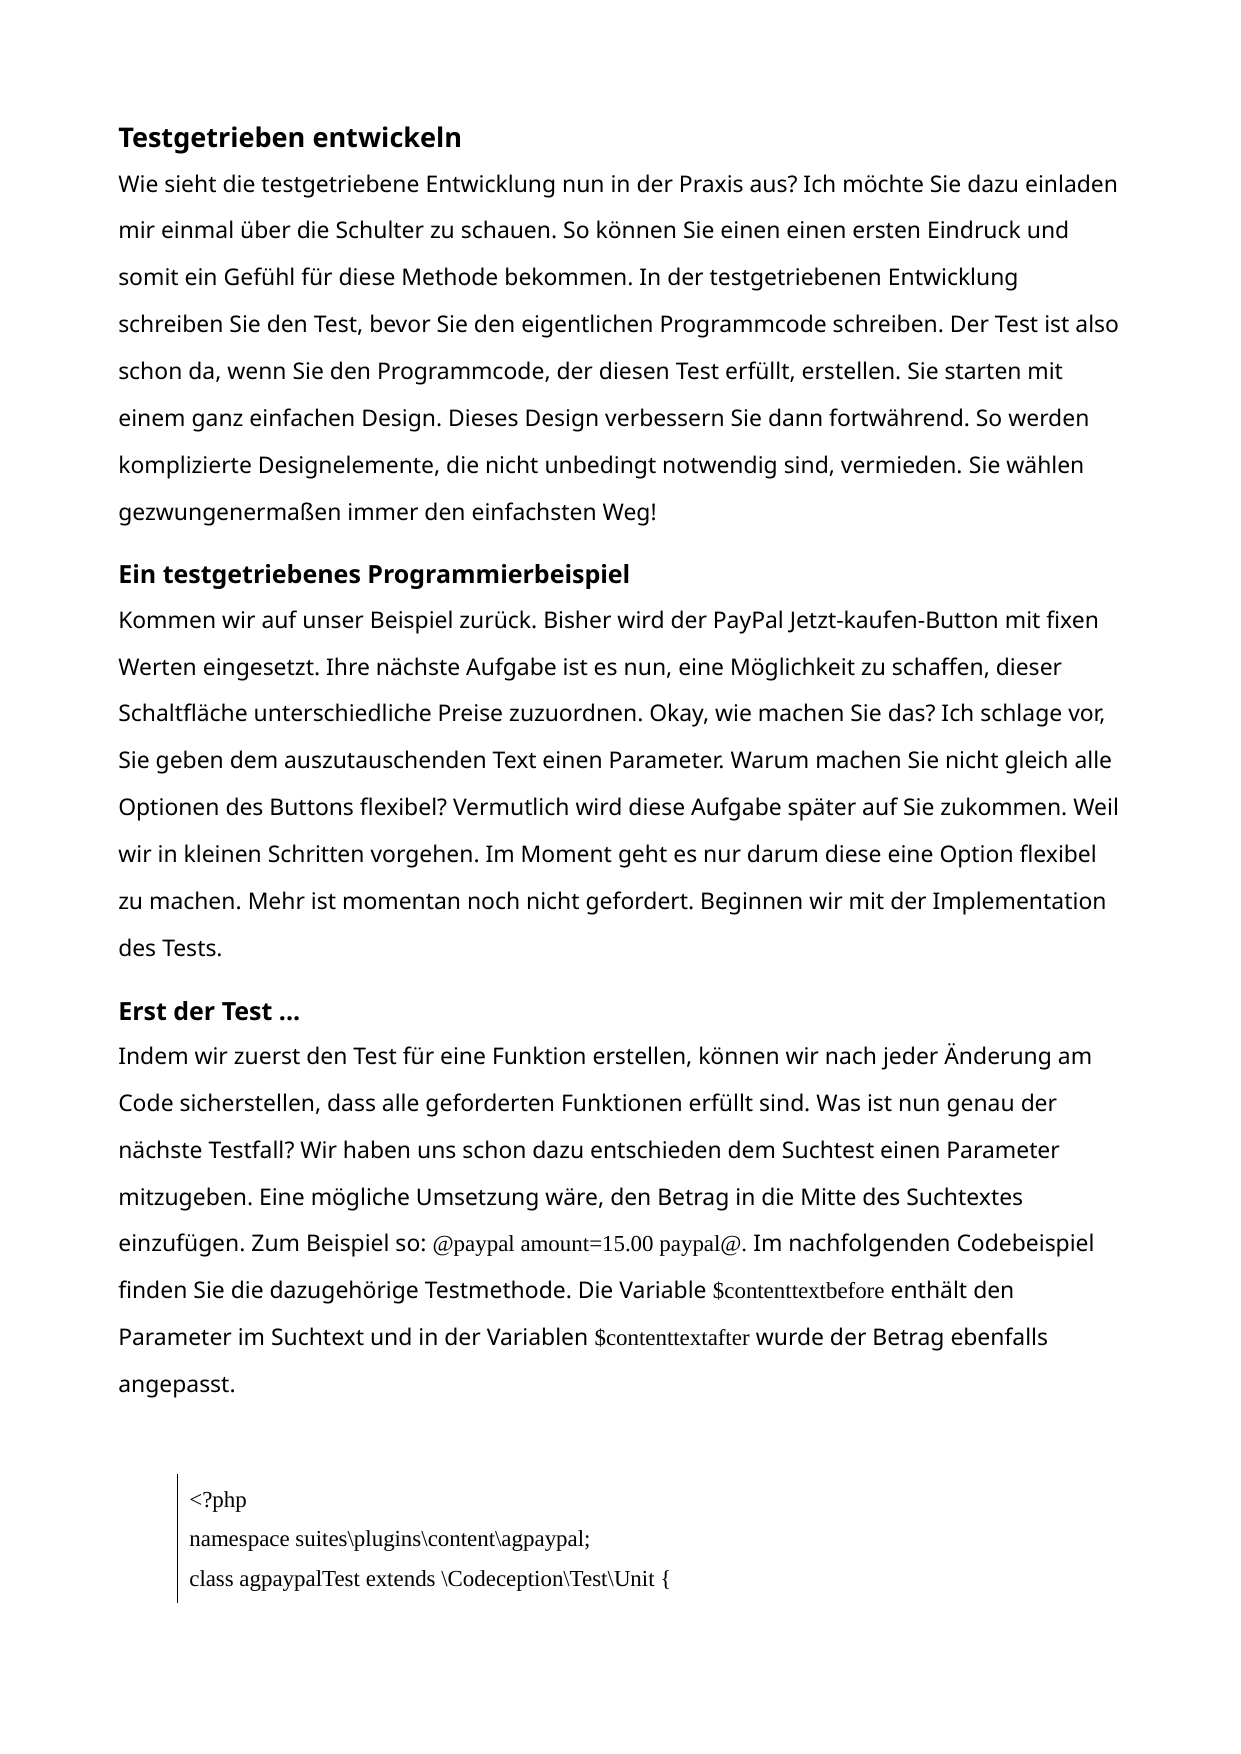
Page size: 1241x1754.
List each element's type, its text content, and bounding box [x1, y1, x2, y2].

text Indem wir zuerst den Test für eine Funktion erstellen, können wir nach jeder Änderung am Code sicherstellen, dass alle geforderten Funktionen erfüllt sind. Was ist nun genau der nächste Testfall? Wir haben uns schon dazu entschieden dem Suchtest einen Parameter mitzugeben. Eine mögliche Umsetzung wäre, den Betrag in die Mitte des Suchtextes einzufügen. Zum Beispiel so: @paypal amount=15.00 paypal@. Im nachfolgenden Codebeispiel finden Sie die dazugehörige Testmethode. Die Variable $contenttextbefore enthält den Parameter im Suchtext und in der Variablen $contenttextafter wurde der Betrag ebenfalls angepasst. [118, 1040, 1122, 1399]
text Kommen wir auf unser Beispiel zurück. Bisher wird der PayPal Jetzt-kaufen-Button mit fixen Werten eingesetzt. Ihre nächste Aufgabe ist es nun, eine Möglichkeit zu schaffen, dieser Schaltfläche unterschiedliche Preise zuzuordnen. Okay, wie machen Sie das? Ich schlage vor, Sie geben dem auszutauschenden Text einen Parameter. Warum machen Sie nicht gleich alle Optionen des Buttons flexibel? Vermutlich wird diese Aufgabe später auf Sie zukommen. Weil wir in kleinen Schritten vorgehen. Im Moment geht es nur darum diese eine Option flexibel zu machen. Mehr ist momentan noch nicht gefordert. Beginnen wir mit der Implementation des Tests. [118, 604, 1122, 963]
text Wie sieht die testgetriebene Entwicklung nun in der Praxis aus? Ich möchte Sie dazu einladen mir einmal über die Schulter zu schauen. So können Sie einen einen ersten Eindruck und somit ein Gefühl für diese Methode bekommen. In der testgetriebenen Entwicklung schreiben Sie den Test, bevor Sie den eigentlichen Programmcode schreiben. Der Test ist also schon da, wenn Sie den Programmcode, der diesen Test erfüllt, erstellen. Sie starten mit einem ganz einfachen Design. Dieses Design verbessern Sie dann fortwährend. So werden komplizierte Designelemente, die nicht unbedingt notwendig sind, vermieden. Sie wählen gezwungenermaßen immer den einfachsten Weg! [118, 167, 1122, 527]
text <?php namespace suites\plugins\content\agpaypal; class agpaypalTest extends \Codeception\Test\Unit { [178, 1474, 1122, 1603]
subtitle Erst der Test ... [118, 993, 1122, 1027]
subtitle Ein testgetriebenes Programmierbeispiel [118, 557, 1122, 591]
subtitle Testgetrieben entwickeln [118, 118, 1122, 155]
